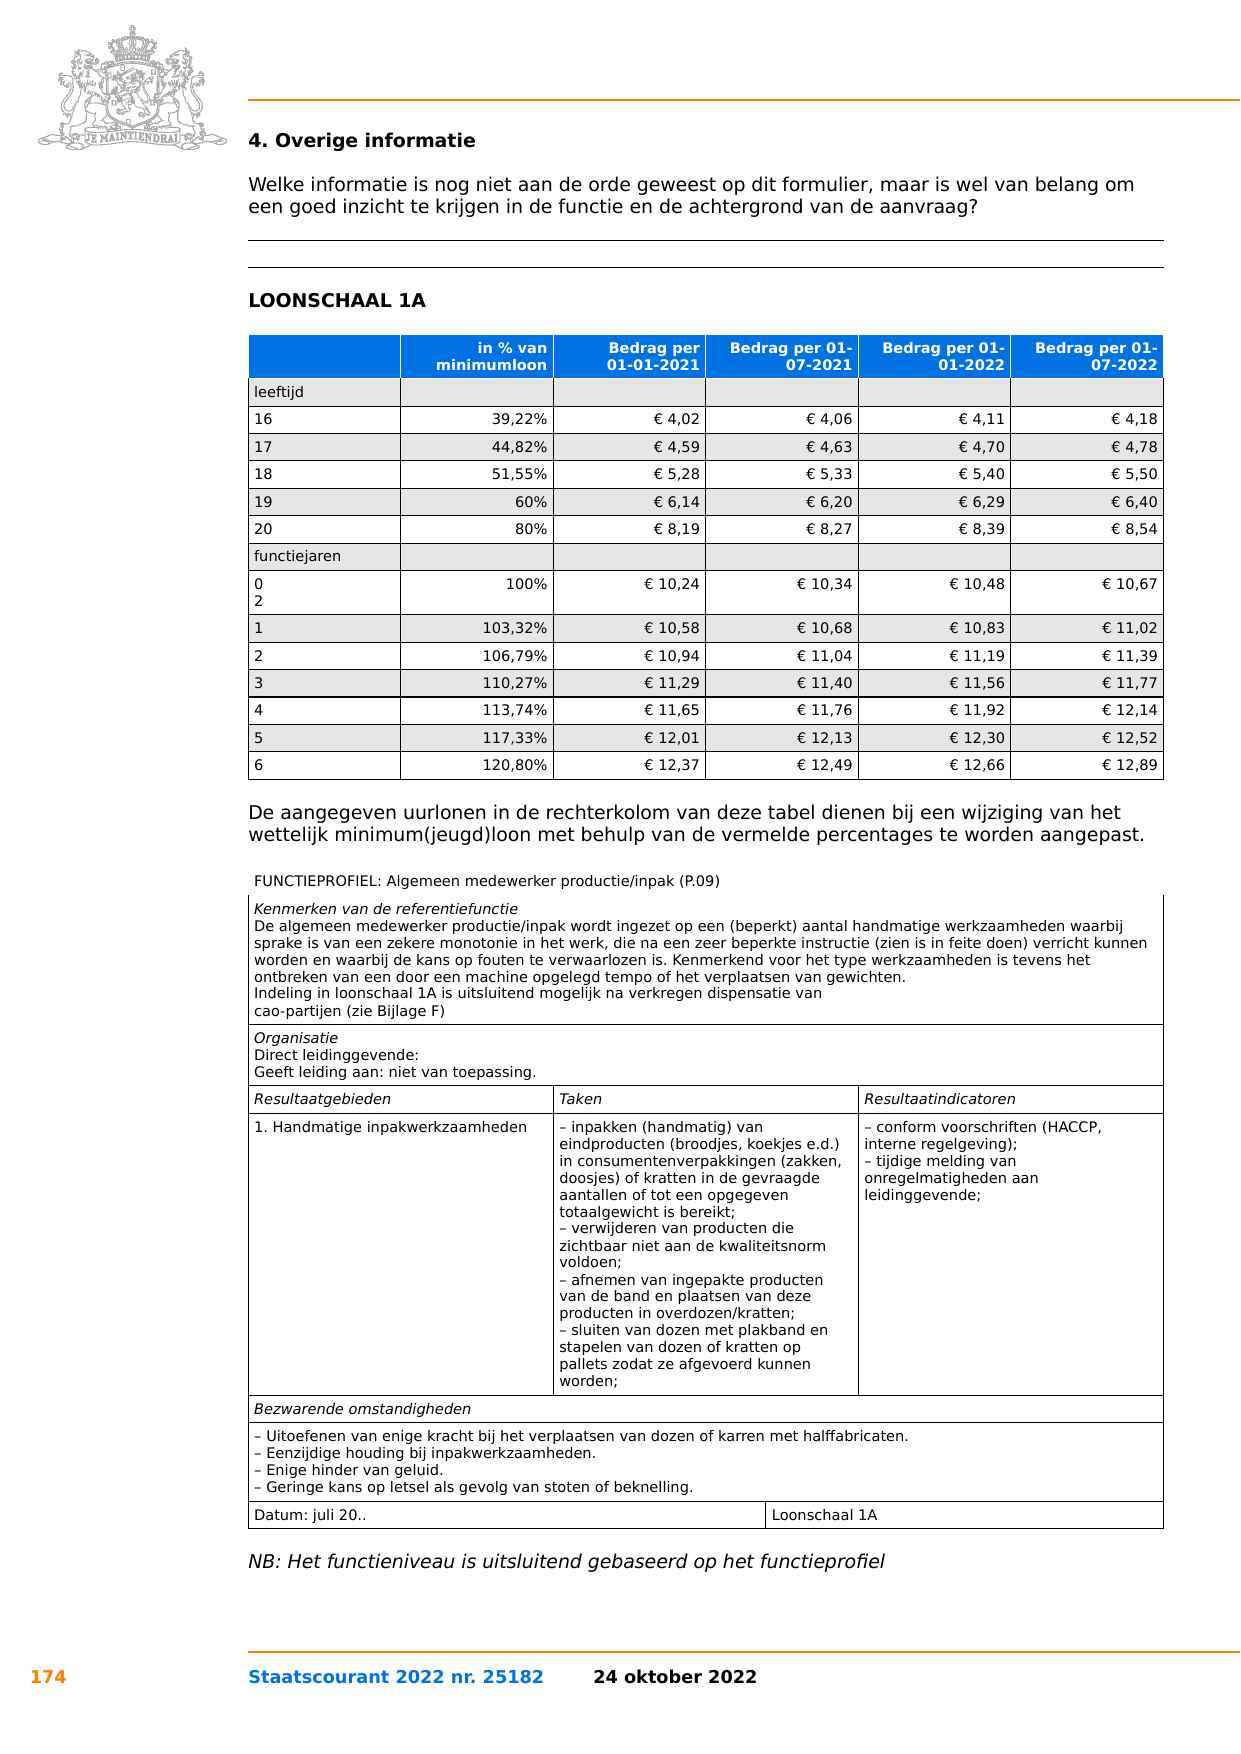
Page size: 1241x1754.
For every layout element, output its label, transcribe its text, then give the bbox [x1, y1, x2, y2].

table_cell [1011, 544, 1163, 570]
table_cell 18 [249, 461, 400, 488]
picture [38, 25, 227, 150]
table_cell 1 [249, 615, 400, 642]
table_cell € 4,63 [706, 434, 858, 460]
table_cell € 4,78 [1011, 434, 1163, 460]
table_cell [1011, 379, 1163, 406]
table_header FUNCTIEPROFIEL: Algemeen medewerker productie/inpak (P.09) [249, 869, 1163, 895]
table_cell € 8,27 [706, 516, 858, 542]
table_header Bedrag per 01-07-2022 [1011, 335, 1163, 378]
table_cell [859, 379, 1010, 406]
table_cell € 10,94 [554, 643, 705, 669]
text NB: Het functieniveau is uitsluitend gebaseerd op het functieprofiel [248, 1551, 1163, 1573]
table_cell € 11,76 [706, 698, 858, 724]
table_cell € 12,14 [1011, 698, 1163, 724]
table_cell [554, 544, 705, 570]
table_cell 17 [249, 434, 400, 460]
table_cell leeftijd [249, 379, 400, 406]
table_cell € 12,66 [859, 752, 1010, 779]
table_cell € 8,19 [554, 516, 705, 542]
table_cell 19 [249, 489, 400, 515]
table_cell 16 [249, 407, 400, 433]
table_cell 103,32% [401, 615, 553, 642]
table_cell € 11,04 [706, 643, 858, 669]
table_cell € 6,29 [859, 489, 1010, 515]
table_cell 39,22% [401, 407, 553, 433]
table_cell 20 [249, 516, 400, 542]
table_cell € 10,68 [706, 615, 858, 642]
table_cell € 12,37 [554, 752, 705, 779]
table_header Bedrag per 01-01-2022 [859, 335, 1010, 378]
table_cell Kenmerken van de referentiefunctie De algemeen medewerker productie/inpak wordt ingezet op een (beperkt) aantal handmatige werkzaamheden waarbij sprake is van een zekere monotonie in het werk, die na een zeer beperkte instructie (zien is in feite doen) verricht kunnen worden en waarbij de kans op fouten te verwaarlozen is. Kenmerkend voor het type werkzaamheden is tevens het ontbreken van een door een machine opgelegd tempo of het verplaatsen van gewichten. Indeling in loonschaal 1A is uitsluitend mogelijk na verkregen dispensatie van cao-partijen (zie Bijlage F) [249, 896, 1163, 1024]
text LOONSCHAAL 1A [248, 290, 1163, 312]
text De aangegeven uurlonen in de rechterkolom van deze tabel dienen bij een wijziging van het wettelijk minimum(jeugd)loon met behulp van de vermelde percentages te worden aangepast. [248, 802, 1163, 846]
table_header in % van minimumloon [401, 335, 553, 378]
table_cell – Uitoefenen van enige kracht bij het verplaatsen van dozen of karren met halffabricaten. – Eenzijdige houding bij inpakwerkzaamheden. – Enige hinder van geluid. – Geringe kans op letsel als gevolg van stoten of beknelling. [249, 1423, 1163, 1501]
table_cell € 12,30 [859, 725, 1010, 751]
table_cell Taken [554, 1086, 858, 1113]
table_cell Loonschaal 1A [766, 1502, 1163, 1528]
table_cell € 11,40 [706, 670, 858, 696]
table_cell 51,55% [401, 461, 553, 488]
table_cell Resultaatindicatoren [859, 1086, 1163, 1113]
table_cell € 11,56 [859, 670, 1010, 696]
table_cell € 11,92 [859, 698, 1010, 724]
table_cell 1. Handmatige inpakwerkzaamheden [249, 1114, 553, 1395]
table_cell € 10,48 [859, 571, 1010, 614]
table_cell Organisatie Direct leidinggevende: Geeft leiding aan: niet van toepassing. [249, 1025, 1163, 1085]
table_cell 60% [401, 489, 553, 515]
table_cell [401, 379, 553, 406]
table_cell € 11,19 [859, 643, 1010, 669]
table_cell € 10,34 [706, 571, 858, 614]
table_cell [706, 544, 858, 570]
table_cell Resultaatgebieden [249, 1086, 553, 1113]
table_cell 100% [401, 571, 553, 614]
table_header [248, 241, 1163, 267]
table_header Bedrag per 01-07-2021 [706, 335, 858, 378]
table_cell [859, 544, 1010, 570]
table_cell 120,80% [401, 752, 553, 779]
table_cell € 10,83 [859, 615, 1010, 642]
table_cell € 11,29 [554, 670, 705, 696]
table_cell € 4,70 [859, 434, 1010, 460]
table_cell 4 [249, 698, 400, 724]
table_cell 80% [401, 516, 553, 542]
table_cell 117,33% [401, 725, 553, 751]
table_cell € 12,89 [1011, 752, 1163, 779]
table_cell € 11,02 [1011, 615, 1163, 642]
text Welke informatie is nog niet aan de orde geweest op dit formulier, maar is wel van belang om een goed inzicht te krijgen in de functie en de achtergrond van de aanvraag? [248, 174, 1163, 218]
table_cell € 12,13 [706, 725, 858, 751]
table_header [249, 335, 400, 378]
table_cell € 10,67 [1011, 571, 1163, 614]
table_cell € 6,14 [554, 489, 705, 515]
table_cell € 8,39 [859, 516, 1010, 542]
table_cell Bezwarende omstandigheden [249, 1396, 1163, 1422]
table_cell € 5,50 [1011, 461, 1163, 488]
table_cell € 10,24 [554, 571, 705, 614]
table_cell € 4,18 [1011, 407, 1163, 433]
table_header Bedrag per 01-01-2021 [554, 335, 705, 378]
table_cell € 5,40 [859, 461, 1010, 488]
table_cell € 4,11 [859, 407, 1010, 433]
table_cell 106,79% [401, 643, 553, 669]
table_cell € 12,01 [554, 725, 705, 751]
table_cell € 4,59 [554, 434, 705, 460]
table_cell [706, 379, 858, 406]
table_cell 6 [249, 752, 400, 779]
table_cell [401, 544, 553, 570]
table_cell Datum: juli 20.. [249, 1502, 765, 1528]
table_cell € 4,02 [554, 407, 705, 433]
table_cell 5 [249, 725, 400, 751]
table_cell € 6,40 [1011, 489, 1163, 515]
table_cell 110,27% [401, 670, 553, 696]
table_cell – inpakken (handmatig) van eindproducten (broodjes, koekjes e.d.) in consumentenverpakkingen (zakken, doosjes) of kratten in de gevraagde aantallen of tot een opgegeven totaalgewicht is bereikt; – verwijderen van producten die zichtbaar niet aan de kwaliteitsnorm voldoen; – afnemen van ingepakte producten van de band en plaatsen van deze producten in overdozen/kratten; – sluiten van dozen met plakband en stapelen van dozen of kratten op pallets zodat ze afgevoerd kunnen worden; [554, 1114, 858, 1395]
table_cell € 12,49 [706, 752, 858, 779]
table_cell – conform voorschriften (HACCP, interne regelgeving); – tijdige melding van onregelmatigheden aan leidinggevende; [859, 1114, 1163, 1395]
table_cell € 11,77 [1011, 670, 1163, 696]
table_cell € 11,65 [554, 698, 705, 724]
table_cell € 4,06 [706, 407, 858, 433]
table_cell 3 [249, 670, 400, 696]
table_cell € 8,54 [1011, 516, 1163, 542]
table_cell 113,74% [401, 698, 553, 724]
table_cell € 6,20 [706, 489, 858, 515]
table_cell functiejaren [249, 544, 400, 570]
table_cell € 11,39 [1011, 643, 1163, 669]
table_cell € 5,28 [554, 461, 705, 488]
table_cell € 10,58 [554, 615, 705, 642]
table_cell € 12,52 [1011, 725, 1163, 751]
table_cell 2 [249, 643, 400, 669]
subtitle 4. Overige informatie [248, 130, 1163, 152]
table_cell [554, 379, 705, 406]
table_cell € 5,33 [706, 461, 858, 488]
table_cell 0 2 [249, 571, 400, 614]
table_cell 44,82% [401, 434, 553, 460]
